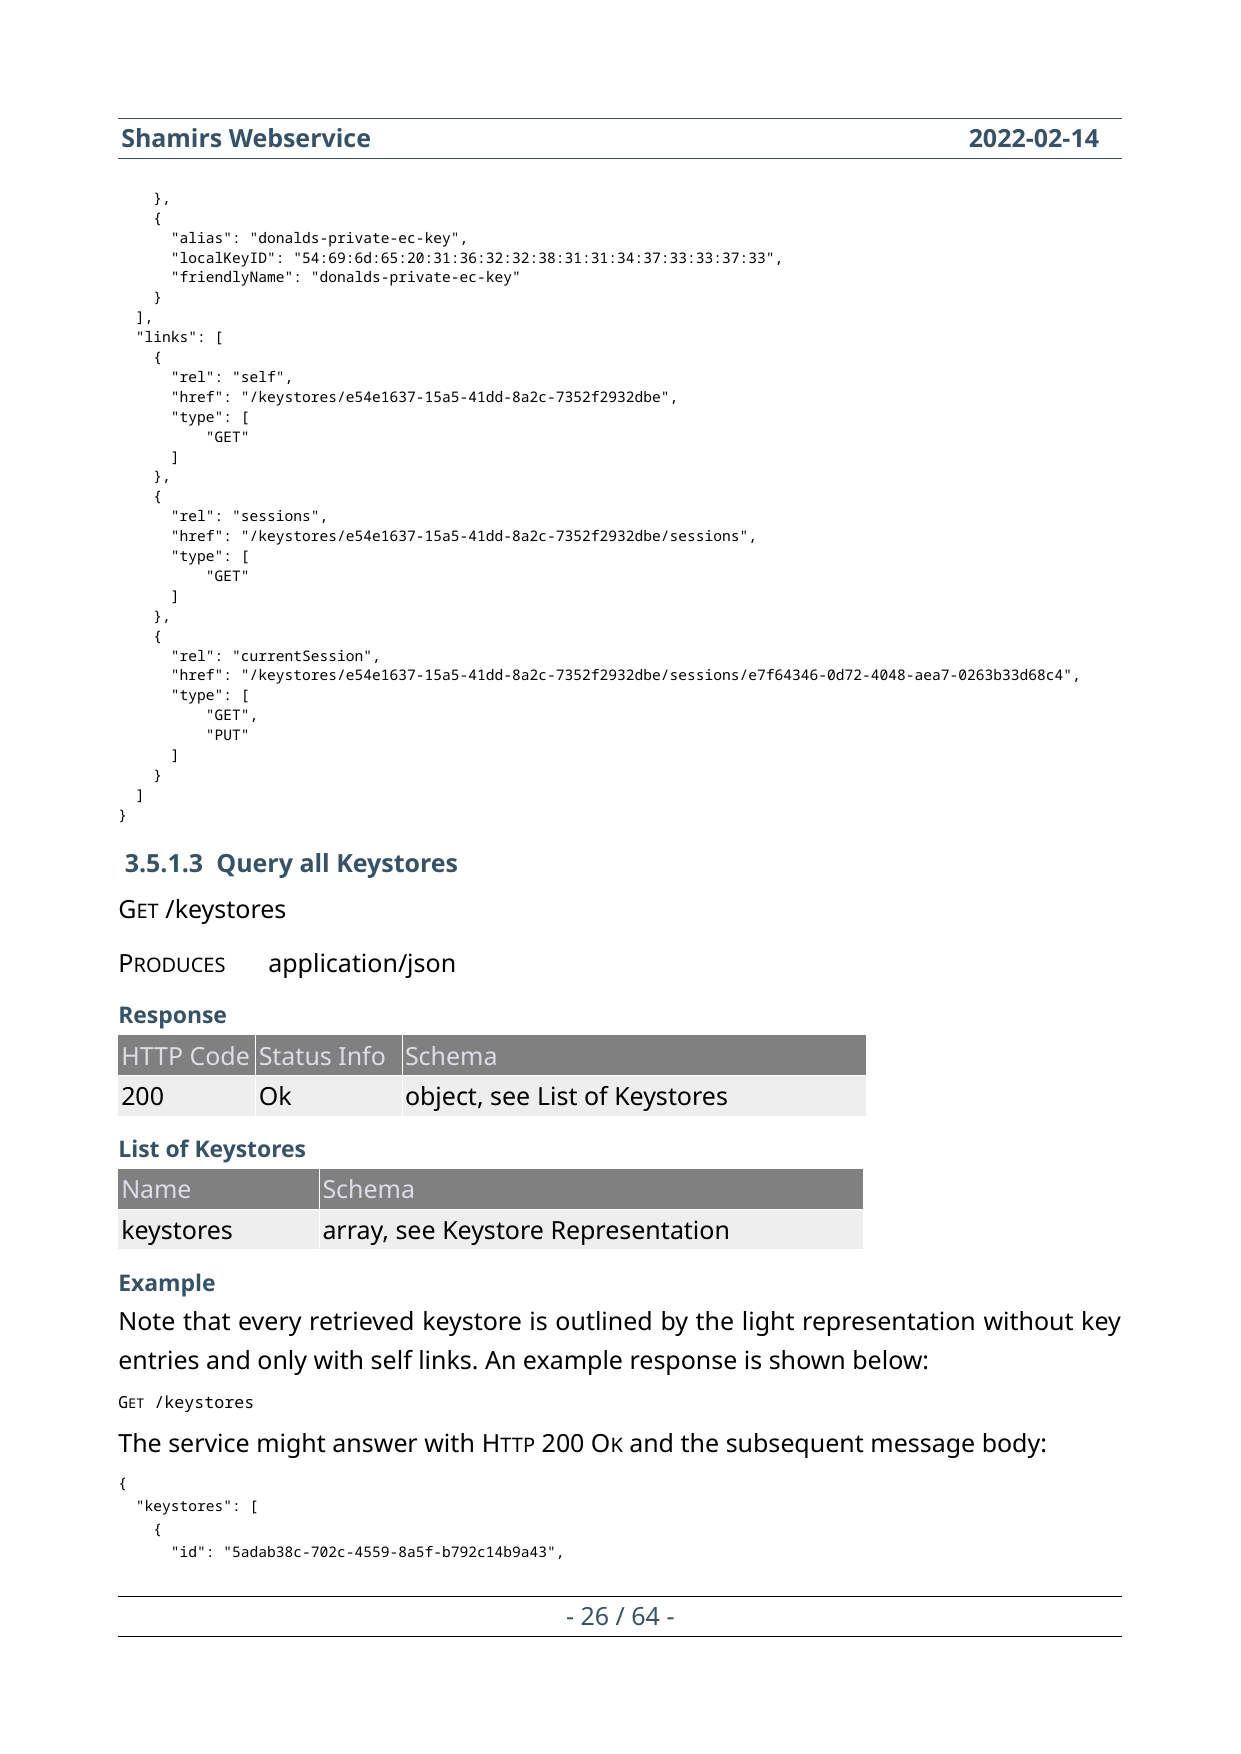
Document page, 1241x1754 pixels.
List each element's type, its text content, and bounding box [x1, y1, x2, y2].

text "PUT" [118, 725, 1122, 745]
text "type": [ [118, 685, 1122, 705]
table_header Status Info [256, 1035, 402, 1075]
text { [118, 1473, 1122, 1493]
text { [118, 625, 1122, 645]
text Get /keystores [118, 1390, 1122, 1413]
text "id": "5adab38c-702c-4559-8a5f-b792c14b9a43", [118, 1542, 1122, 1562]
text "rel": "sessions", [118, 506, 1122, 526]
table_header Name [118, 1169, 319, 1209]
table_cell 200 [118, 1076, 255, 1116]
subtitle Query all Keystores [118, 845, 1122, 879]
text { [118, 1519, 1122, 1539]
text "type": [ [118, 407, 1122, 426]
text Get /keystores [118, 892, 1122, 926]
text "links": [ [118, 327, 1122, 347]
text ], [118, 307, 1122, 327]
table_cell keystores [118, 1210, 319, 1249]
table_header Schema [320, 1169, 863, 1209]
text ] [118, 586, 1122, 606]
text "rel": "self", [118, 367, 1122, 387]
text "GET", [118, 705, 1122, 725]
text Produces application/json [118, 946, 1122, 979]
table_cell array, see Keystore Representation [320, 1210, 863, 1249]
table_header Schema [403, 1035, 866, 1075]
table_cell Ok [256, 1076, 402, 1116]
table_cell object, see List of Keystores [403, 1076, 866, 1116]
text ] [118, 446, 1122, 466]
text ] [118, 784, 1122, 804]
text List of Keystores [118, 1133, 1122, 1164]
text "friendlyName": "donalds-private-ec-key" [118, 267, 1122, 287]
text "href": "/keystores/e54e1637-15a5-41dd-8a2c-7352f2932dbe/sessions", [118, 526, 1122, 546]
text } [118, 765, 1122, 784]
text "GET" [118, 566, 1122, 586]
text Example [118, 1267, 1122, 1298]
text { [118, 208, 1122, 227]
text Note that every retrieved keystore is outlined by the light representation without key entries and only with self links. An example response is shown below: [118, 1303, 1122, 1376]
text "href": "/keystores/e54e1637-15a5-41dd-8a2c-7352f2932dbe", [118, 387, 1122, 407]
text The service might answer with Http 200 Ok and the subsequent message body: [118, 1425, 1122, 1459]
text "href": "/keystores/e54e1637-15a5-41dd-8a2c-7352f2932dbe/sessions/e7f64346-0d72-4048-aea7-0263b33d68c4", [118, 665, 1122, 685]
text { [118, 347, 1122, 367]
text "GET" [118, 426, 1122, 446]
text "keystores": [ [118, 1496, 1122, 1516]
text "alias": "donalds-private-ec-key", [118, 227, 1122, 247]
text } [118, 804, 1122, 824]
text } [118, 287, 1122, 307]
text Response [118, 999, 1122, 1031]
text ] [118, 745, 1122, 765]
text }, [118, 606, 1122, 625]
text }, [118, 188, 1122, 208]
table_header HTTP Code [118, 1035, 255, 1075]
text { [118, 486, 1122, 506]
text "type": [ [118, 546, 1122, 566]
text "localKeyID": "54:69:6d:65:20:31:36:32:32:38:31:31:34:37:33:33:37:33", [118, 247, 1122, 267]
text }, [118, 466, 1122, 486]
text "rel": "currentSession", [118, 645, 1122, 665]
